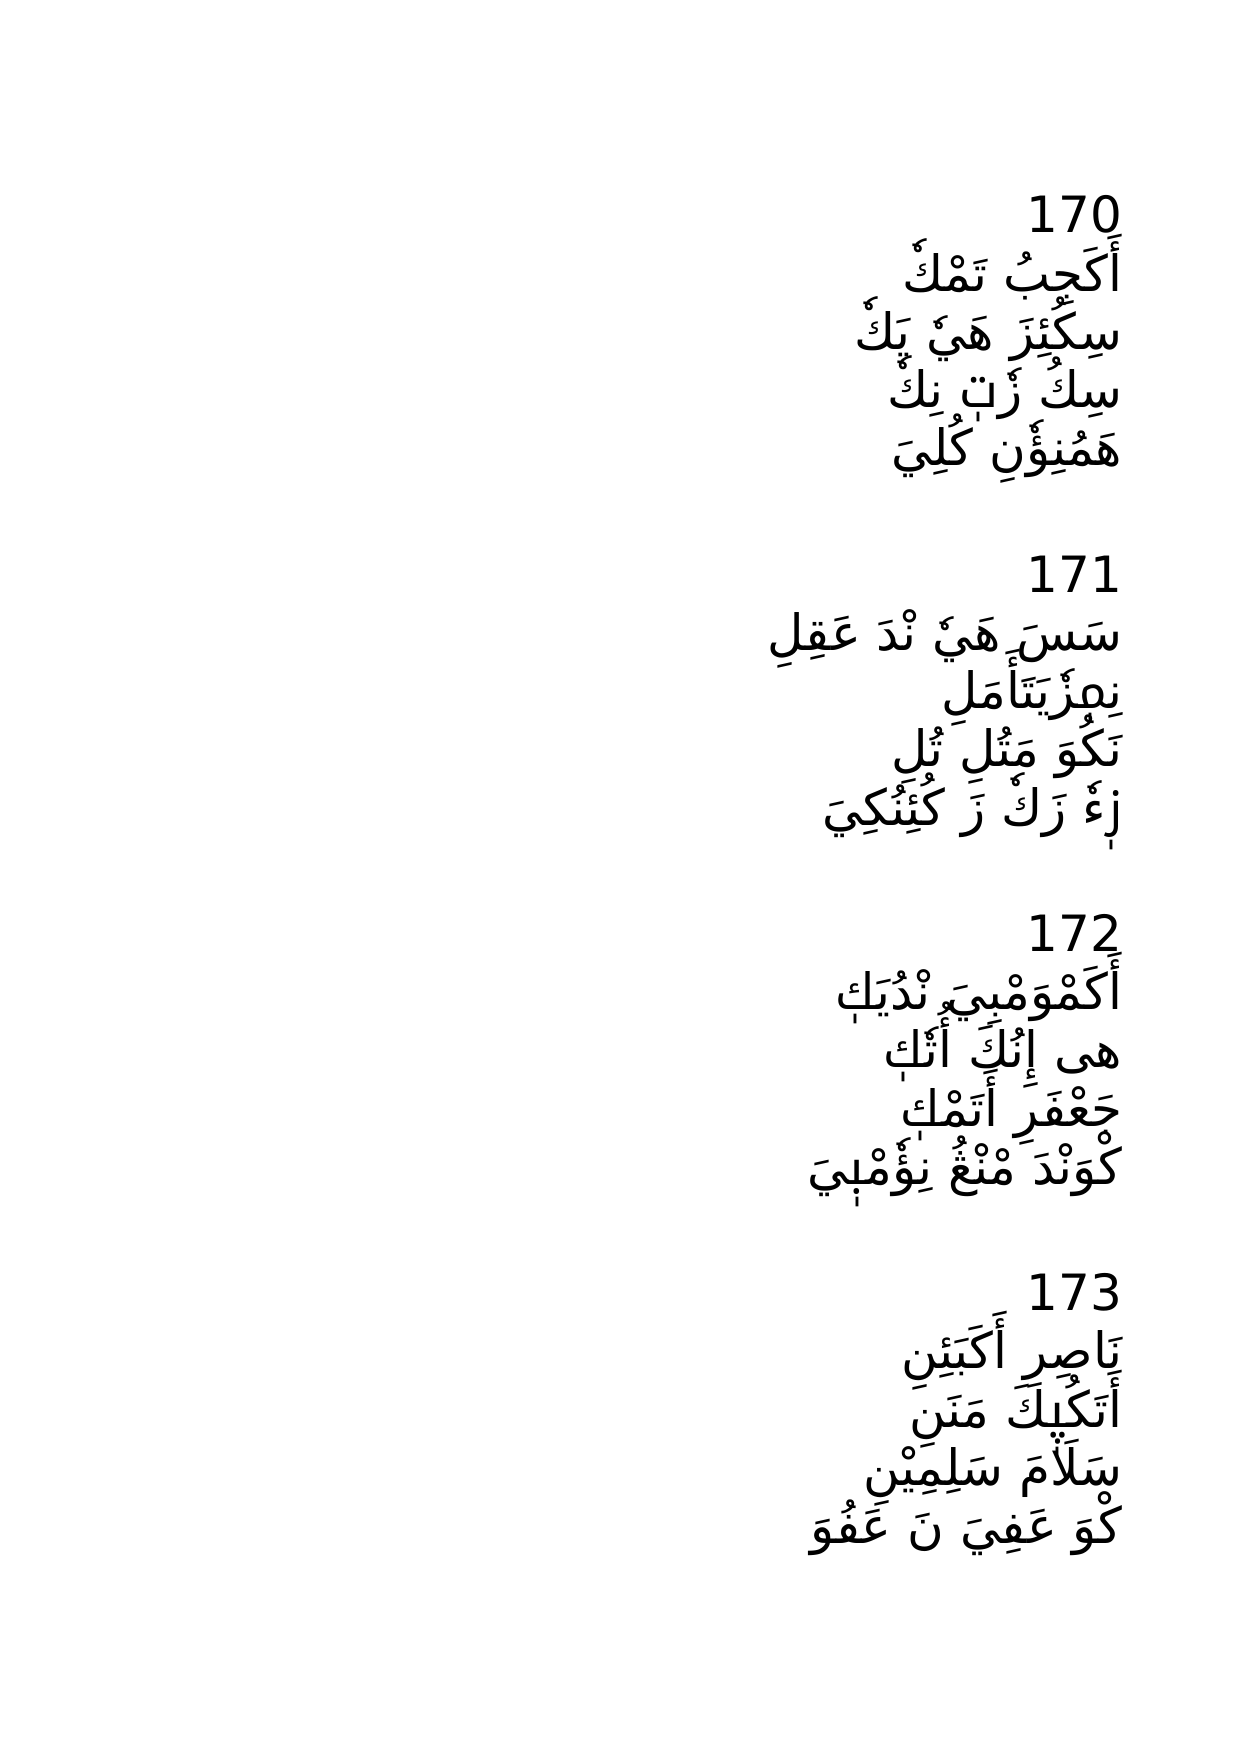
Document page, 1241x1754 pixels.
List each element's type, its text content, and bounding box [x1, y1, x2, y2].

text زٖءٗ زَكٗ زَ كُئِنُكِيَ [118, 778, 1122, 837]
text هَمُنِؤٗنِ كُلِيَ [118, 419, 1122, 477]
text هى إِنُكَ أُتٗكٖ [118, 1021, 1122, 1079]
text 170 [118, 186, 1122, 244]
text كْوَ عَفِيَ نَ عَفُوَ [118, 1497, 1122, 1555]
text سَسَ هَيٗ نْدَ عَقِلِ [118, 604, 1122, 662]
text أَتَكُپٖكَ مَنَنِ [118, 1381, 1122, 1439]
text جَعْفَرِ أَتَمْكٖ [118, 1079, 1122, 1138]
text 171 [118, 546, 1122, 604]
text سَلَامَ سَلِمِيْنِ [118, 1439, 1122, 1497]
text أَكَجِبُ تَمْكٗ [118, 244, 1122, 303]
text نَاصِرِ أَكَبَئِنِ [118, 1322, 1122, 1381]
text سِكُئِزَ هَيٗ يَكٗ [118, 303, 1122, 361]
text 173 [118, 1264, 1122, 1322]
text أَكَمْوَمْبِيَ نْدُيَكٖ [118, 963, 1122, 1021]
text كْوَنْدَ مْنْڠُ نِؤٗمْبٖيَ [118, 1138, 1122, 1196]
text نَكُوَ مَتُلِ تُلِ [118, 720, 1122, 778]
text نِمٖزٗيَتَأَمَلِ [118, 662, 1122, 720]
text 172 [118, 905, 1122, 963]
text سِكُ زٗتٖ نِكٗ [118, 361, 1122, 419]
